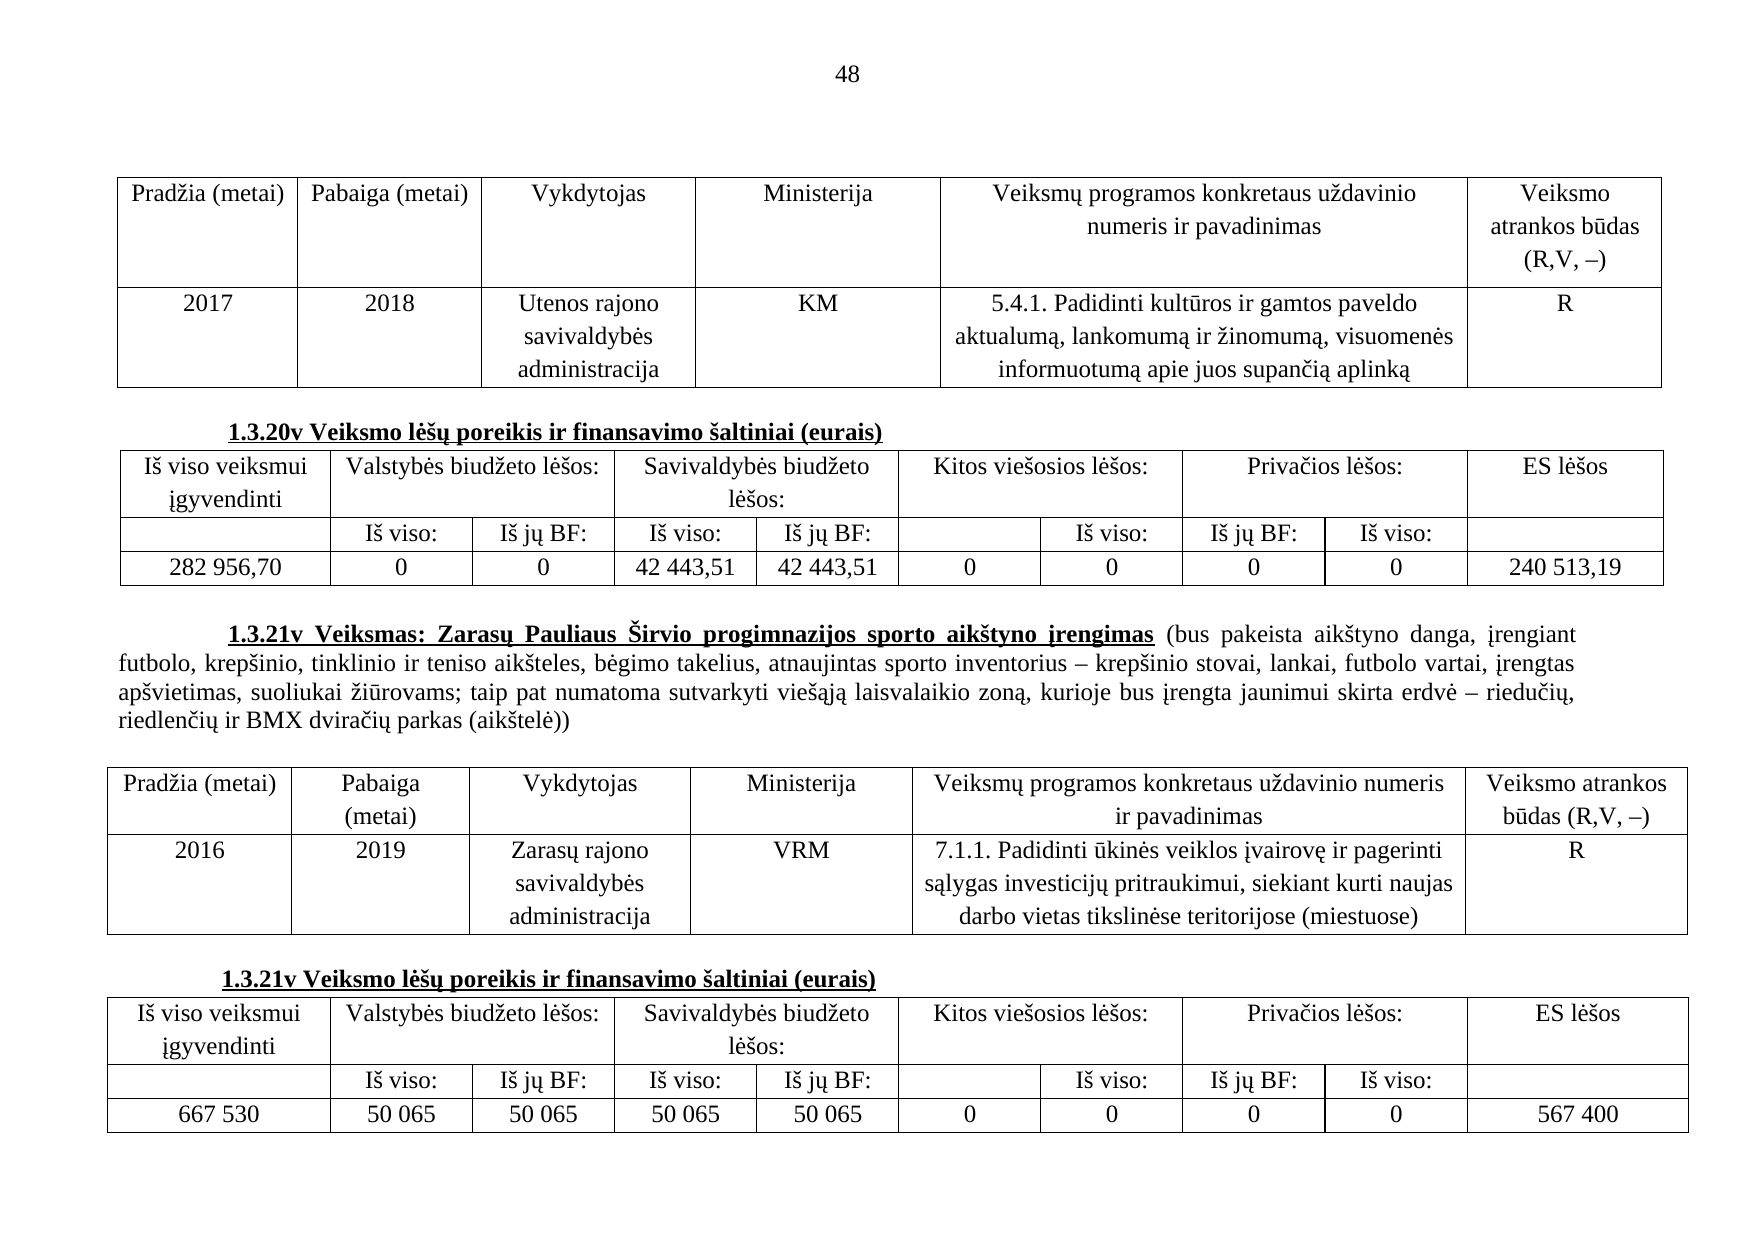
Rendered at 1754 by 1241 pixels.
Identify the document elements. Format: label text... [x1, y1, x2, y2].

table_cell [121, 518, 330, 551]
table_header Savivaldybės biudžeto lėšos: [615, 998, 898, 1064]
table_cell 50 065 [757, 1099, 898, 1132]
table_cell 5.4.1. Padidinti kultūros ir gamtos paveldo aktualumą, lankomumą ir žinomumą, visuomenės informuotumą apie juos supančią aplinką [941, 288, 1467, 387]
table_header Ministerija [691, 768, 912, 834]
table_cell 0 [899, 552, 1040, 585]
table_cell 50 065 [331, 1099, 472, 1132]
table_cell KM [696, 288, 940, 387]
table_cell Iš viso: [1326, 518, 1467, 551]
table_cell 0 [1041, 552, 1182, 585]
table_cell [108, 1065, 330, 1098]
table_cell 667 530 [108, 1099, 330, 1132]
table_header Kitos viešosios lėšos: [899, 998, 1182, 1064]
table_cell R [1466, 835, 1687, 934]
table_header Iš viso veiksmui įgyvendinti [121, 451, 330, 517]
table_cell Iš viso: [615, 518, 756, 551]
table_cell Utenos rajono savivaldybės administracija [482, 288, 695, 387]
table_cell 2019 [292, 835, 469, 934]
table_cell 0 [1041, 1099, 1182, 1132]
table_header Pradžia (metai) [118, 178, 297, 287]
table_header Vykdytojas [470, 768, 690, 834]
table_header Privačios lėšos: [1183, 998, 1467, 1064]
table_header Veiksmų programos konkretaus uždavinio numeris ir pavadinimas [941, 178, 1467, 287]
table_cell 2018 [298, 288, 481, 387]
table_cell Iš jų BF: [757, 1065, 898, 1098]
table_header ES lėšos [1468, 998, 1688, 1064]
table_header Veiksmo atrankos būdas (R,V, –) [1466, 768, 1687, 834]
table_cell Iš jų BF: [1183, 1065, 1324, 1098]
table_cell 0 [1183, 1099, 1324, 1132]
table_cell Iš viso: [1041, 1065, 1182, 1098]
table_cell 0 [331, 552, 472, 585]
table_cell Iš viso: [331, 518, 472, 551]
table_cell R [1468, 288, 1661, 387]
table_header Pabaiga (metai) [292, 768, 469, 834]
table_cell 42 443,51 [757, 552, 898, 585]
table_header Savivaldybės biudžeto lėšos: [615, 451, 898, 517]
table_cell 282 956,70 [121, 552, 330, 585]
table_header Privačios lėšos: [1183, 451, 1467, 517]
table_header Veiksmų programos konkretaus uždavinio numeris ir pavadinimas [913, 768, 1465, 834]
table_cell Iš viso: [1326, 1065, 1467, 1098]
table_cell Iš viso: [1041, 518, 1182, 551]
table_cell 42 443,51 [615, 552, 756, 585]
table_header Vykdytojas [482, 178, 695, 287]
table_cell Iš jų BF: [473, 1065, 614, 1098]
table_cell Iš viso: [331, 1065, 472, 1098]
table_header ES lėšos [1468, 451, 1663, 517]
table_header Pradžia (metai) [108, 768, 291, 834]
table_cell 7.1.1. Padidinti ūkinės veiklos įvairovę ir pagerinti sąlygas investicijų pritraukimui, siekiant kurti naujas darbo vietas tikslinėse teritorijose (miestuose) [913, 835, 1465, 934]
table_cell 2017 [118, 288, 297, 387]
table_header Valstybės biudžeto lėšos: [331, 998, 614, 1064]
table_header Pabaiga (metai) [298, 178, 481, 287]
table_header Ministerija [696, 178, 940, 287]
table_cell 50 065 [473, 1099, 614, 1132]
table_header Iš viso veiksmui įgyvendinti [108, 998, 330, 1064]
text 1.3.20v Veiksmo lėšų poreikis ir finansavimo šaltiniai (eurais) [118, 417, 1577, 446]
table_cell 0 [1183, 552, 1324, 585]
table_header Veiksmo atrankos būdas (R,V, –) [1468, 178, 1661, 287]
table_cell Iš jų BF: [473, 518, 614, 551]
table_cell Iš viso: [615, 1065, 756, 1098]
text 1.3.21v Veiksmo lėšų poreikis ir finansavimo šaltiniai (eurais) [118, 964, 1577, 993]
table_cell [1468, 518, 1663, 551]
table_cell Iš jų BF: [757, 518, 898, 551]
table_cell 0 [473, 552, 614, 585]
table_cell [899, 1065, 1040, 1098]
table_header Valstybės biudžeto lėšos: [331, 451, 614, 517]
table_cell [899, 518, 1040, 551]
table_cell Zarasų rajono savivaldybės administracija [470, 835, 690, 934]
table_cell 50 065 [615, 1099, 756, 1132]
table_cell 567 400 [1468, 1099, 1688, 1132]
table_cell 2016 [108, 835, 291, 934]
table_cell 0 [1326, 1099, 1467, 1132]
table_cell [1468, 1065, 1688, 1098]
table_header Kitos viešosios lėšos: [899, 451, 1182, 517]
table_cell VRM [691, 835, 912, 934]
table_cell Iš jų BF: [1183, 518, 1324, 551]
table_cell 0 [899, 1099, 1040, 1132]
text 1.3.21v Veiksmas: Zarasų Pauliaus Širvio progimnazijos sporto aikštyno įrengimas (bus pakeista aikštyno danga, įrengiant futbolo, krepšinio, tinklinio ir teniso aikšteles, bėgimo takelius, atnaujintas sporto inventorius – krepšinio stovai, lankai, futbolo vartai, įrengtas apšvietimas, suoliukai žiūrovams; taip pat numatoma sutvarkyti viešąją laisvalaikio zoną, kurioje bus įrengta jaunimui skirta erdvė – riedučių, riedlenčių ir BMX dviračių parkas (aikštelė)) [118, 619, 1577, 734]
table_cell 0 [1326, 552, 1467, 585]
table_cell 240 513,19 [1468, 552, 1663, 585]
